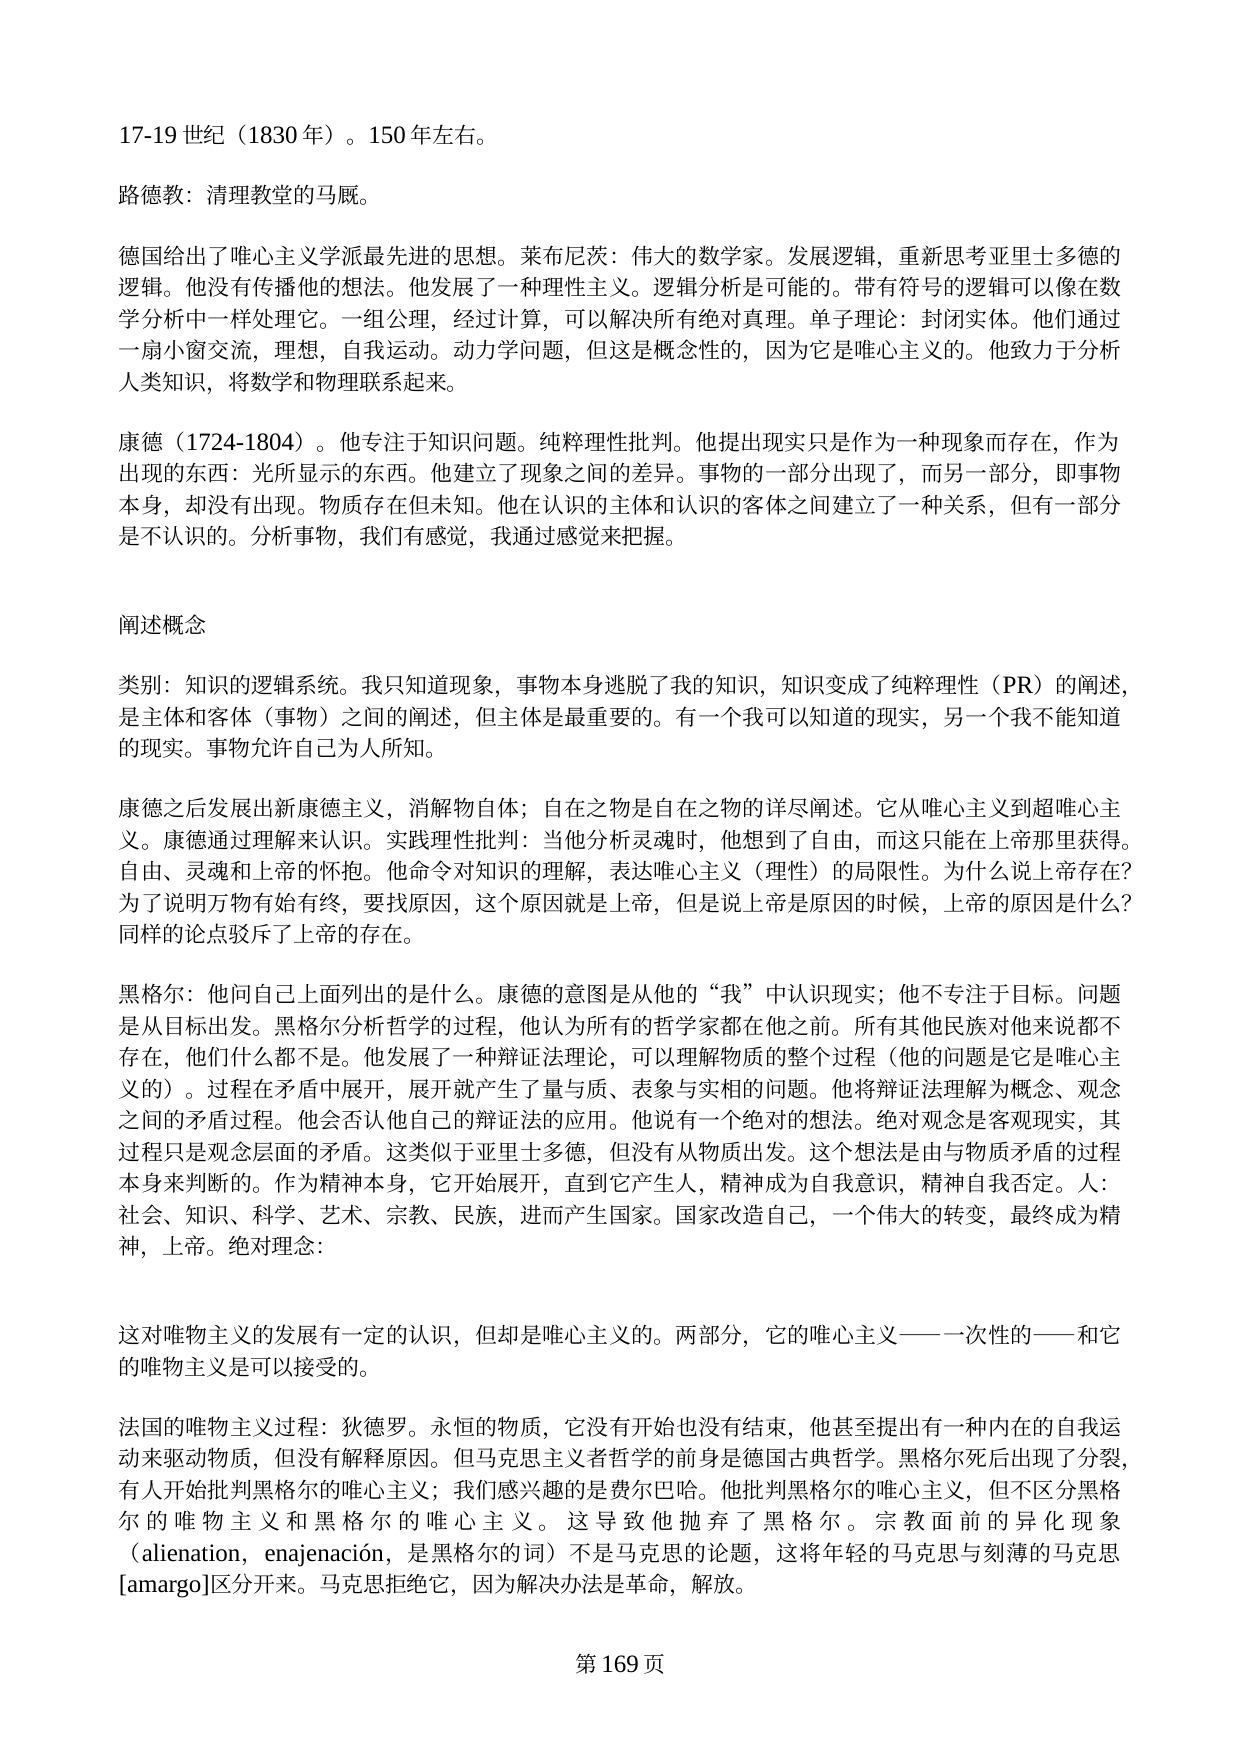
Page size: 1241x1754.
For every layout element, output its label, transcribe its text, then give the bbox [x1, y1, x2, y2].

text 康德之后发展出新康德主义，消解物自体；自在之物是自在之物的详尽阐述。它从唯心主义到超唯心主义。康德通过理解来认识。实践理性批判：当他分析灵魂时，他想到了自由，而这只能在上帝那里获得。自由、灵魂和上帝的怀抱。他命令对知识的理解，表达唯心主义（理性）的局限性。为什么说上帝存在？为了说明万物有始有终，要找原因，这个原因就是上帝，但是说上帝是原因的时候，上帝的原因是什么？同样的论点驳斥了上帝的存在。 [118, 792, 1122, 949]
text 黑格尔：他问自己上面列出的是什么。康德的意图是从他的“我”中认识现实；他不专注于目标。问题是从目标出发。黑格尔分析哲学的过程，他认为所有的哲学家都在他之前。所有其他民族对他来说都不存在，他们什么都不是。他发展了一种辩证法理论，可以理解物质的整个过程（他的问题是它是唯心主义的）。过程在矛盾中展开，展开就产生了量与质、表象与实相的问题。他将辩证法理解为概念、观念之间的矛盾过程。他会否认他自己的辩证法的应用。他说有一个绝对的想法。绝对观念是客观现实，其过程只是观念层面的矛盾。这类似于亚里士多德，但没有从物质出发。这个想法是由与物质矛盾的过程本身来判断的。作为精神本身，它开始展开，直到它产生人，精神成为自我意识，精神自我否定。人：社会、知识、科学、艺术、宗教、民族，进而产生国家。国家改造自己，一个伟大的转变，最终成为精神，上帝。绝对理念： [118, 978, 1122, 1261]
text 这对唯物主义的发展有一定的认识，但却是唯心主义的。两部分，它的唯心主义——一次性的——和它的唯物主义是可以接受的。 [118, 1318, 1122, 1381]
text 康德（1724-1804）。他专注于知识问题。纯粹理性批判。他提出现实只是作为一种现象而存在，作为出现的东西：光所显示的东西。他建立了现象之间的差异。事物的一部分出现了，而另一部分，即事物本身，却没有出现。物质存在但未知。他在认识的主体和认识的客体之间建立了一种关系，但有一部分是不认识的。分析事物，我们有感觉，我通过感觉来把握。 [118, 425, 1122, 551]
text 阐述概念 [118, 608, 1122, 640]
text 路德教：清理教堂的马厩。 [118, 179, 1122, 210]
text 类别：知识的逻辑系统。我只知道现象，事物本身逃脱了我的知识，知识变成了纯粹理性（PR）的阐述，是主体和客体（事物）之间的阐述，但主体是最重要的。有一个我可以知道的现实，另一个我不能知道的现实。事物允许自己为人所知。 [118, 668, 1122, 763]
text 法国的唯物主义过程：狄德罗。永恒的物质，它没有开始也没有结束，他甚至提出有一种内在的自我运动来驱动物质，但没有解释原因。但马克思主义者哲学的前身是德国古典哲学。黑格尔死后出现了分裂，有人开始批判黑格尔的唯心主义；我们感兴趣的是费尔巴哈。他批判黑格尔的唯心主义，但不区分黑格尔的唯物主义和黑格尔的唯心主义。这导致他抛弃了黑格尔。宗教面前的异化现象（alienation，enajenación，是黑格尔的词）不是马克思的论题，这将年轻的马克思与刻薄的马克思[amargo]区分开来。马克思拒绝它，因为解决办法是革命，解放。 [118, 1410, 1122, 1599]
text 17-19世纪（1830年）。150年左右。 [118, 118, 1122, 150]
text 德国给出了唯心主义学派最先进的思想。莱布尼茨：伟大的数学家。发展逻辑，重新思考亚里士多德的逻辑。他没有传播他的想法。他发展了一种理性主义。逻辑分析是可能的。带有符号的逻辑可以像在数学分析中一样处理它。一组公理，经过计算，可以解决所有绝对真理。单子理论：封闭实体。他们通过一扇小窗交流，理想，自我运动。动力学问题，但这是概念性的，因为它是唯心主义的。他致力于分析人类知识，将数学和物理联系起来。 [118, 239, 1122, 396]
